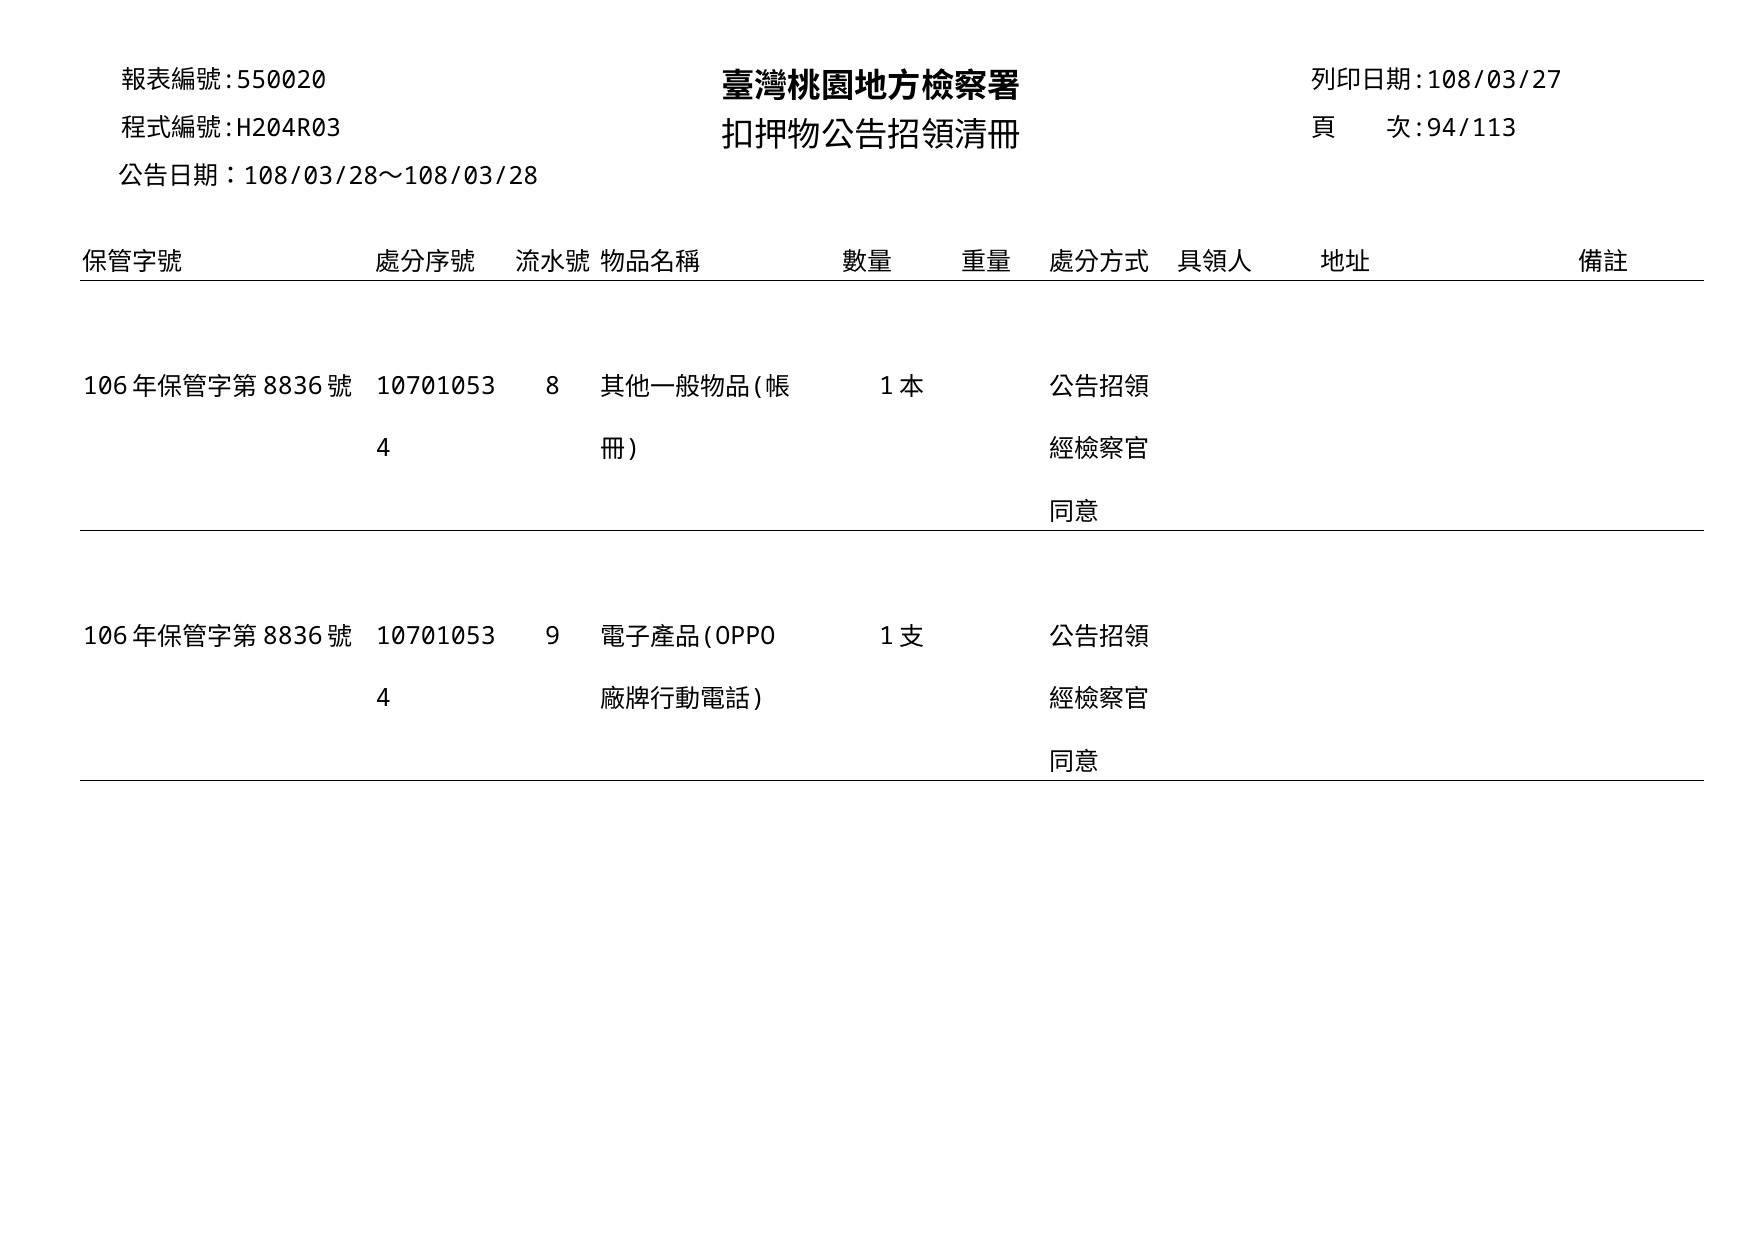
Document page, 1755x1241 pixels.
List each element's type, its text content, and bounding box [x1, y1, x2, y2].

table_cell [1175, 281, 1317, 530]
table_cell 107010534 [373, 531, 507, 780]
table_cell [1575, 531, 1704, 780]
table_header 保管字號 [80, 218, 373, 280]
table_cell 1本 [808, 281, 927, 530]
table_cell [1575, 281, 1704, 530]
table_cell [927, 281, 1046, 530]
table_cell 8 [507, 281, 597, 530]
table_cell [1175, 531, 1317, 780]
table_header 地址 [1317, 218, 1575, 280]
table_header 處分序號 [373, 218, 507, 280]
table_header 處分方式 [1046, 218, 1175, 280]
table_cell 1支 [808, 531, 927, 780]
table_header 流水號 [507, 218, 597, 280]
table_header 備註 [1575, 218, 1704, 280]
table_header 數量 [808, 218, 927, 280]
table_cell [927, 531, 1046, 780]
table_cell 電子產品(OPPO廠牌行動電話) [597, 531, 807, 780]
table_cell 其他一般物品(帳冊) [597, 281, 807, 530]
table_cell 106年保管字第8836號 [80, 531, 373, 780]
table_cell 106年保管字第8836號 [80, 281, 373, 530]
table_header 具領人 [1175, 218, 1317, 280]
table_header 物品名稱 [597, 218, 807, 280]
table_cell 9 [507, 531, 597, 780]
table_cell 公告招領經檢察官同意 [1046, 531, 1175, 780]
table_cell 107010534 [373, 281, 507, 530]
table_header 重量 [927, 218, 1046, 280]
table_cell [1317, 531, 1575, 780]
table_cell [1317, 281, 1575, 530]
table_cell 公告招領經檢察官同意 [1046, 281, 1175, 530]
